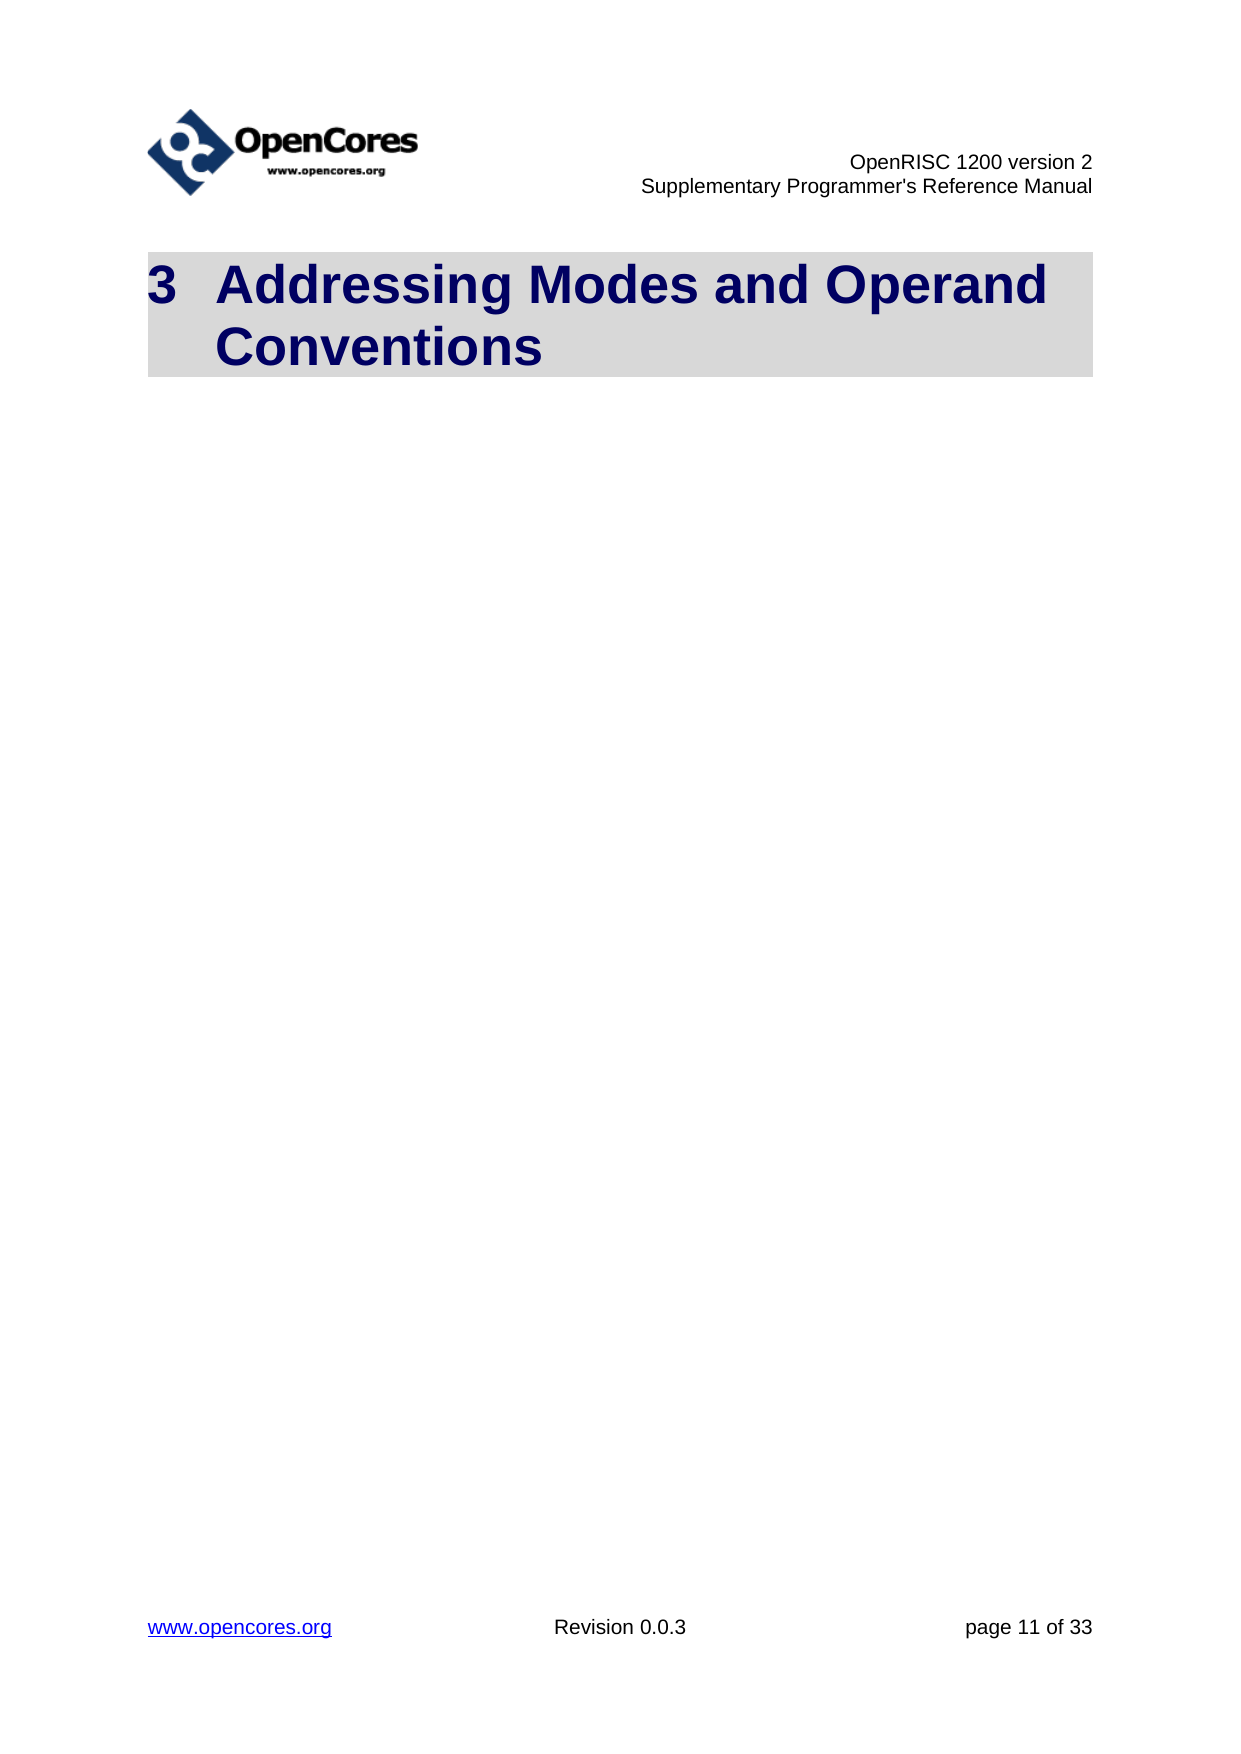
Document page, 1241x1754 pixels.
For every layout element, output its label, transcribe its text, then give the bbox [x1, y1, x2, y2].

subtitle Addressing Modes and Operand Conventions [148, 252, 1093, 377]
picture [147, 109, 418, 196]
